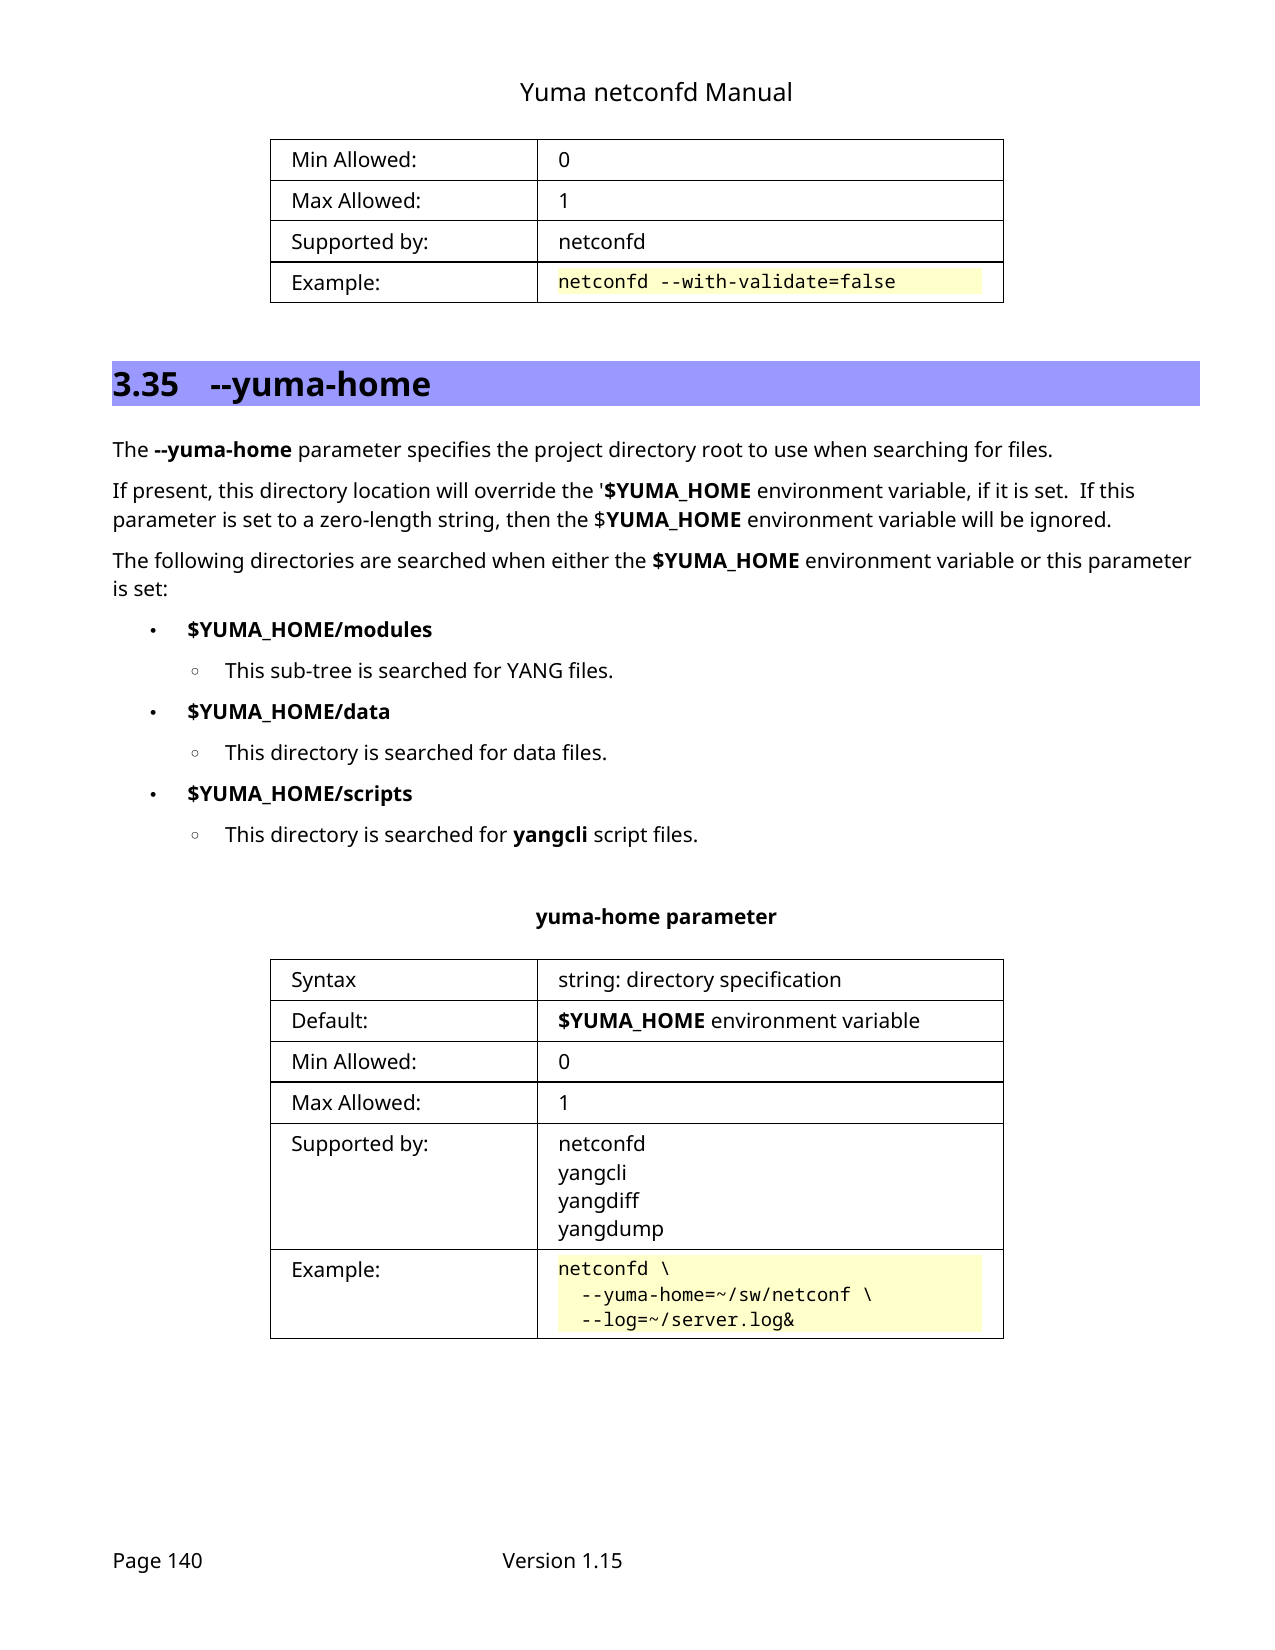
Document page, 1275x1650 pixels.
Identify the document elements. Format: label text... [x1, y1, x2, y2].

table_cell netconfd [538, 221, 1003, 261]
table_cell Default: [271, 1001, 537, 1041]
table_cell 1 [538, 181, 1003, 220]
list This sub-tree is searched for YANG files. [187, 656, 1200, 684]
table_cell Example: [271, 263, 537, 302]
table_cell netconfd yangcli yangdiff yangdump [538, 1124, 1003, 1249]
table_cell 0 [538, 1042, 1003, 1081]
table_cell Max Allowed: [271, 181, 537, 220]
table_cell Example: [271, 1250, 537, 1338]
list This directory is searched for data files. [187, 738, 1200, 766]
table_cell netconfd \ --yuma-home=~/sw/netconf \ --log=~/server.log& [538, 1250, 1003, 1338]
text If present, this directory location will override the '$YUMA_HOME environment variable, if it is set. If this parameter is set to a zero-length string, then the $YUMA_HOME environment variable will be ignored. [112, 476, 1200, 533]
table_header string: directory specification [538, 960, 1003, 999]
table_cell $YUMA_HOME environment variable [538, 1001, 1003, 1041]
list This directory is searched for yangcli script files. [187, 820, 1200, 848]
subtitle yuma-home parameter [127, 902, 1185, 930]
table_cell Supported by: [271, 1124, 537, 1249]
table_cell 0 [538, 140, 1003, 179]
table_cell Max Allowed: [271, 1083, 537, 1122]
text The --yuma-home parameter specifies the project directory root to use when searching for files. [112, 436, 1200, 464]
table_cell Supported by: [271, 221, 537, 261]
table_cell netconfd --with-validate=false [538, 263, 1003, 302]
list $YUMA_HOME/scripts [150, 779, 1200, 807]
subtitle --yuma-home [112, 361, 1200, 406]
list $YUMA_HOME/modules [150, 615, 1200, 644]
table_cell Min Allowed: [271, 140, 537, 179]
list $YUMA_HOME/data [150, 697, 1200, 726]
table_cell 1 [538, 1083, 1003, 1122]
table_cell Min Allowed: [271, 1042, 537, 1081]
table_header Syntax [271, 960, 537, 999]
text The following directories are searched when either the $YUMA_HOME environment variable or this parameter is set: [112, 546, 1200, 603]
